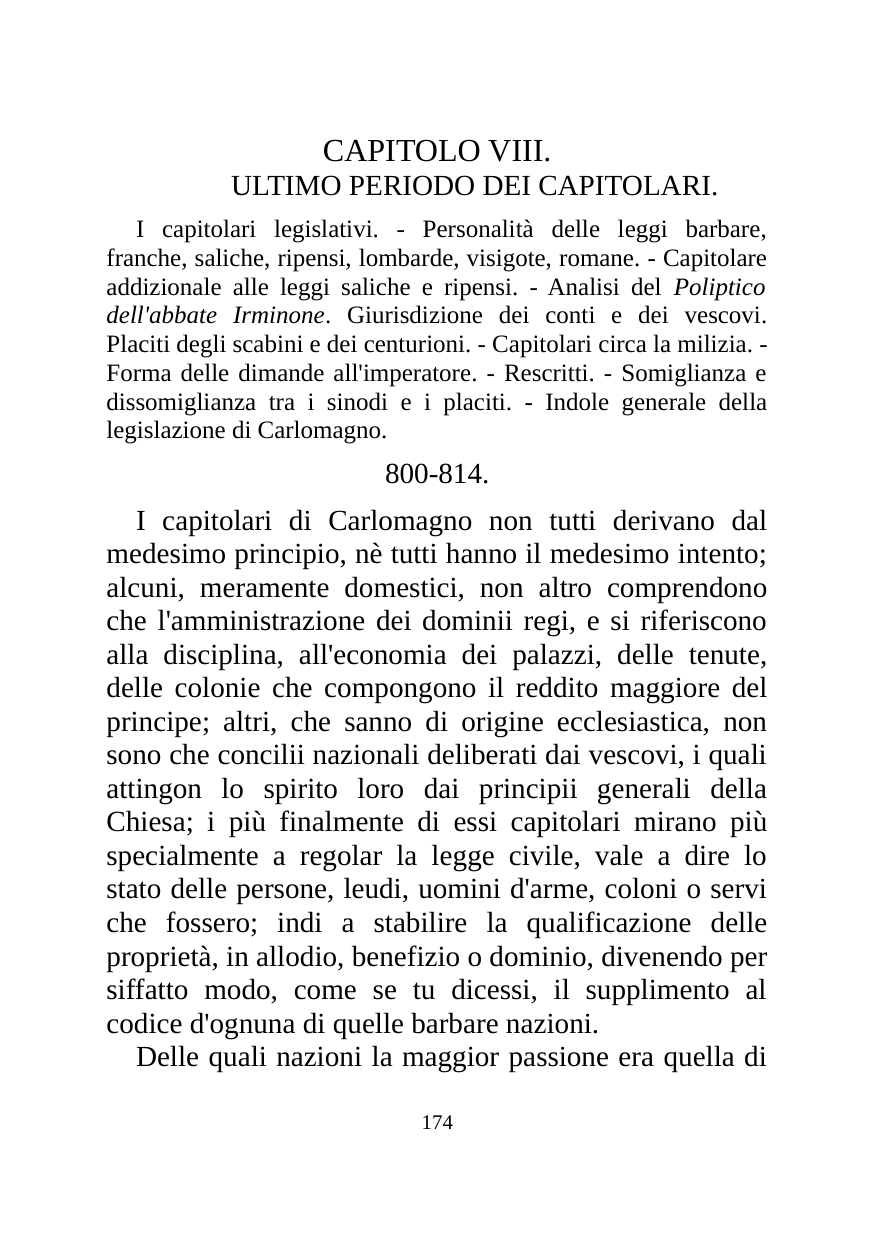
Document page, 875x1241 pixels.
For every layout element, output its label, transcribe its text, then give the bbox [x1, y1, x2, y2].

text Delle quali nazioni la maggior passione era quella di [106, 1039, 768, 1073]
subtitle CAPITOLO VIII. ULTIMO PERIODO DEI CAPITOLARI. [106, 131, 768, 202]
text I capitolari di Carlomagno non tutti derivano dal medesimo principio, nè tutti hanno il medesimo intento; alcuni, meramente domestici, non altro comprendono che l'amministrazione dei dominii regi, e si riferiscono alla disciplina, all'economia dei palazzi, delle tenute, delle colonie che compongono il reddito maggiore del principe; altri, che sanno di origine ecclesiastica, non sono che concilii nazionali deliberati dai vescovi, i quali attingon lo spirito loro dai principii generali della Chiesa; i più finalmente di essi capitolari mirano più specialmente a regolar la legge civile, vale a dire lo stato delle persone, leudi, uomini d'arme, coloni o servi che fossero; indi a stabilire la qualificazione delle proprietà, in allodio, benefizio o dominio, divenendo per siffatto modo, come se tu dicessi, il supplimento al codice d'ognuna di quelle barbare nazioni. [106, 503, 768, 1039]
text I capitolari legislativi. - Personalità delle leggi barbare, franche, saliche, ripensi, lombarde, visigote, romane. - Capitolare addizionale alle leggi saliche e ripensi. - Analisi del Poliptico dell'abbate Irminone. Giurisdizione dei conti e dei vescovi. Placiti degli scabini e dei centurioni. - Capitolari circa la milizia. - Forma delle dimande all'imperatore. - Rescritti. - Somiglianza e dissomiglianza tra i sinodi e i placiti. - Indole generale della legislazione di Carlomagno. [106, 214, 768, 444]
text 800-814. [106, 457, 768, 490]
